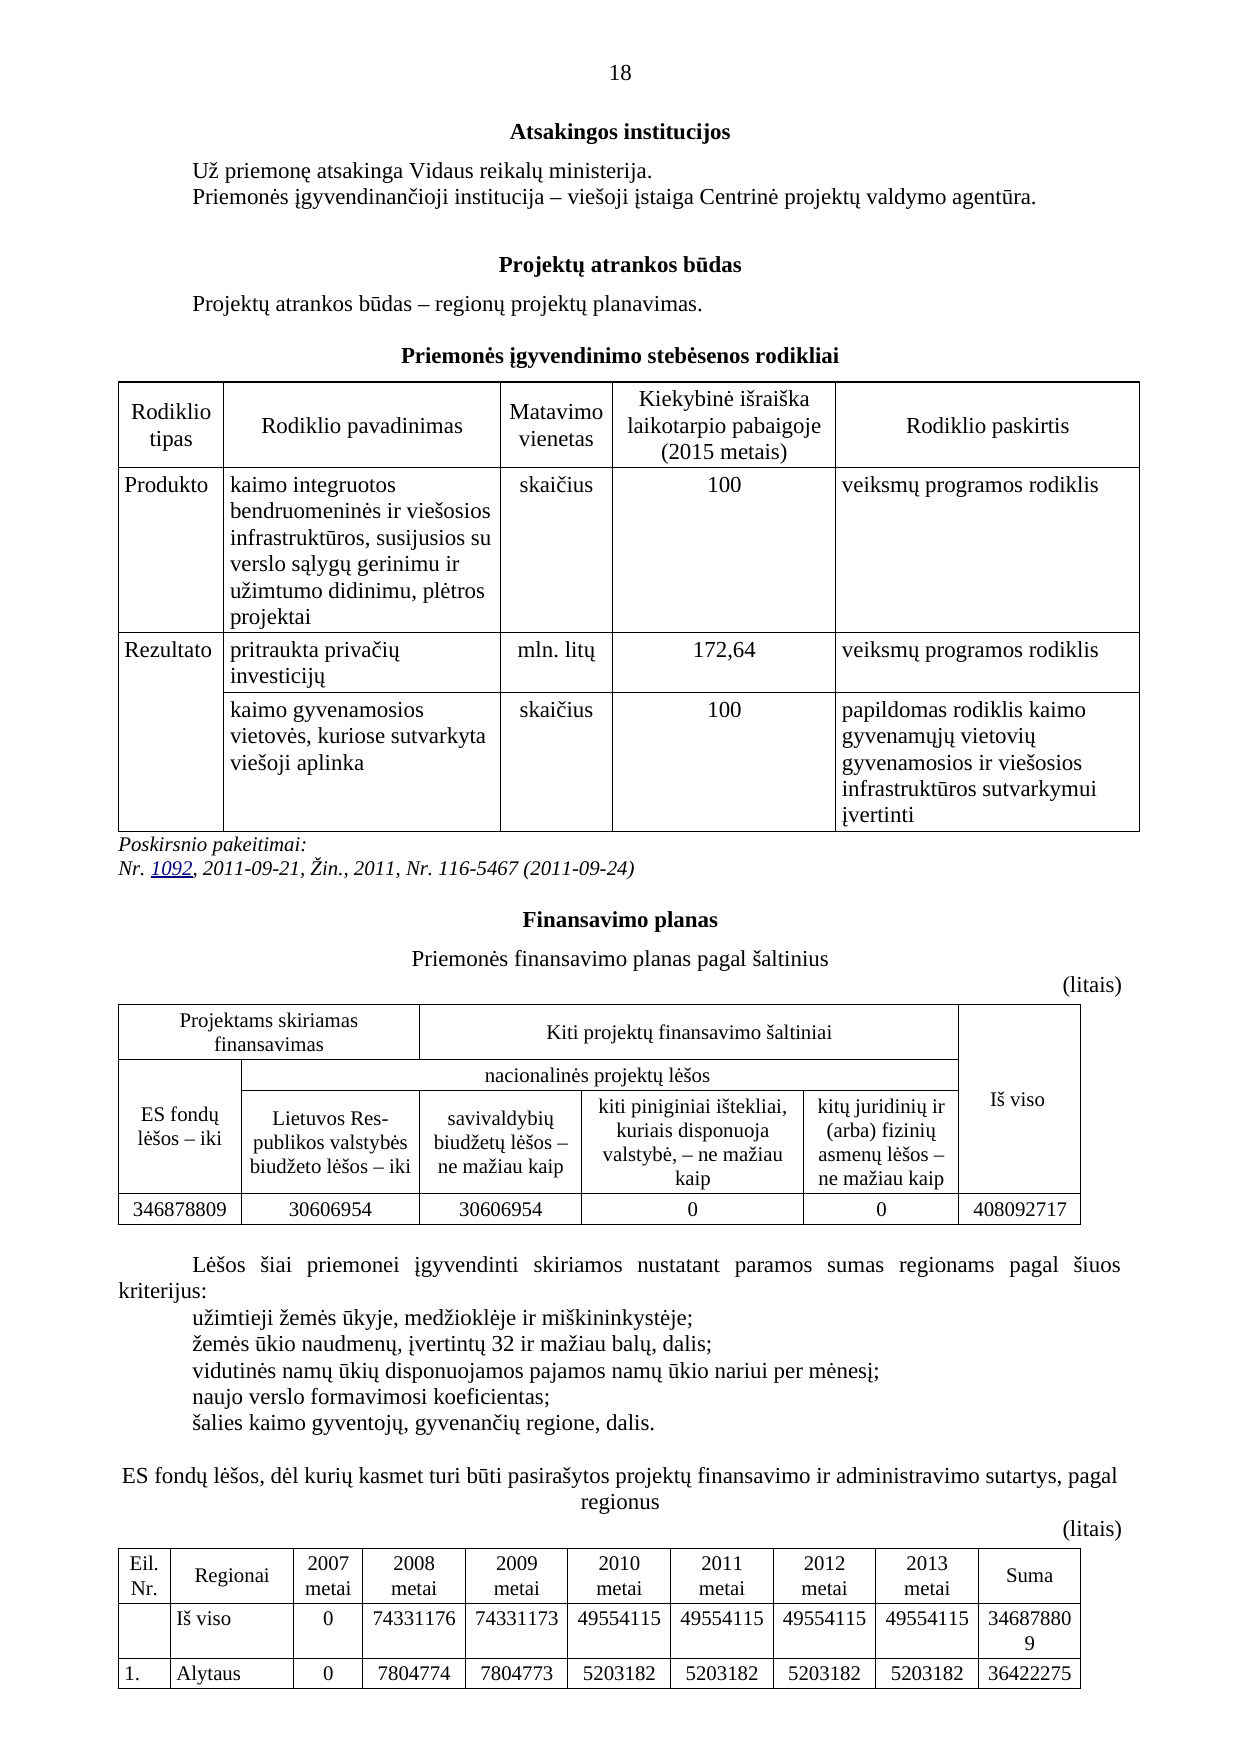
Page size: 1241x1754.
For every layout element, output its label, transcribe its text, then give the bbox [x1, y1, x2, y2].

text Finansavimo planas [118, 906, 1122, 932]
table_cell mln. litų [501, 633, 612, 692]
table_cell 5203182 [774, 1659, 875, 1688]
text Priemonės įgyvendinančioji institucija – viešoji įstaiga Centrinė projektų valdymo agentūra. [118, 183, 1122, 210]
table_cell 0 [804, 1194, 958, 1224]
table_cell 1. [119, 1659, 170, 1688]
table_cell 408092717 [959, 1194, 1080, 1224]
table_cell 0 [294, 1659, 362, 1688]
table_header 2012 metai [774, 1549, 875, 1602]
table_header Projektams skiriamas finansavimas [119, 1005, 419, 1059]
text Už priemonę atsakinga Vidaus reikalų ministerija. [118, 157, 1122, 183]
text naujo verslo formavimosi koeficientas; [118, 1383, 1122, 1409]
table_cell kitų juridinių ir (arba) fizinių asmenų lėšos – ne mažiau kaip [804, 1091, 958, 1193]
table_header Rodiklio pavadinimas [224, 383, 500, 467]
text Priemonės įgyvendinimo stebėsenos rodikliai [118, 342, 1122, 369]
table_cell 100 [613, 693, 835, 831]
table_cell kaimo integruotos bendruomeninės ir viešosios infrastruktūros, susijusios su verslo sąlygų gerinimu ir užimtumo didinimu, plėtros projektai [224, 468, 500, 632]
table_cell [119, 1604, 170, 1657]
table_cell 5203182 [568, 1659, 670, 1688]
text (litais) [118, 971, 1122, 998]
table_cell savivaldybių biudžetų lėšos – ne mažiau kaip [420, 1091, 581, 1193]
text žemės ūkio naudmenų, įvertintų 32 ir mažiau balų, dalis; [118, 1330, 1122, 1357]
table_header Eil. Nr. [119, 1549, 170, 1602]
table_header Kiekybinė išraiška laikotarpio pabaigoje (2015 metais) [613, 383, 835, 467]
table_cell skaičius [501, 468, 612, 632]
table_header Suma [979, 1549, 1080, 1602]
text (litais) [118, 1515, 1122, 1541]
table_cell 100 [613, 468, 835, 632]
text Projektų atrankos būdas – regionų projektų planavimas. [118, 290, 1122, 316]
table_cell 0 [294, 1604, 362, 1657]
table_header 2013 metai [876, 1549, 978, 1602]
table_cell kaimo gyvenamosios vietovės, kuriose sutvarkyta viešoji aplinka [224, 693, 500, 831]
table_cell Lietuvos Res­publikos valsty­bės biudžeto lėšos – iki [242, 1091, 419, 1193]
table_header 2011 metai [671, 1549, 773, 1602]
table_cell 0 [582, 1194, 803, 1224]
text Poskirsnio pakeitimai: [118, 832, 1122, 856]
text Lėšos šiai priemonei įgyvendinti skiriamos nustatant paramos sumas regionams pagal šiuos kriterijus: [118, 1251, 1122, 1304]
table_cell 49554115 [774, 1604, 875, 1657]
table_cell nacionalinės projektų lėšos [242, 1060, 958, 1090]
table_header Iš viso [959, 1005, 1080, 1193]
table_cell 49554115 [671, 1604, 773, 1657]
text vidutinės namų ūkių disponuojamos pajamos namų ūkio nariui per mėnesį; [118, 1357, 1122, 1383]
table_cell 7804774 [363, 1659, 465, 1688]
table_header 2010 metai [568, 1549, 670, 1602]
table_header Regionai [171, 1549, 293, 1602]
table_cell ES fondų lėšos – iki [119, 1060, 241, 1193]
table_cell 5203182 [671, 1659, 773, 1688]
text ES fondų lėšos, dėl kurių kasmet turi būti pasirašytos projektų finansavimo ir administravimo sutartys, pagal regionus [118, 1462, 1122, 1515]
table_cell 7804773 [466, 1659, 567, 1688]
table_cell 30606954 [420, 1194, 581, 1224]
text Atsakingos institucijos [118, 118, 1122, 144]
text Priemonės finansavimo planas pagal šaltinius [118, 945, 1122, 971]
text šalies kaimo gyventojų, gyvenančių regione, dalis. [118, 1409, 1122, 1436]
table_header 2007 metai [294, 1549, 362, 1602]
table_cell 346878809 [979, 1604, 1080, 1657]
table_cell 30606954 [242, 1194, 419, 1224]
table_header 2008 metai [363, 1549, 465, 1602]
table_header Rodiklio paskirtis [836, 383, 1139, 467]
table_header Kiti projektų finansavimo šaltiniai [420, 1005, 958, 1059]
table_cell 5203182 [876, 1659, 978, 1688]
table_cell 74331173 [466, 1604, 567, 1657]
table_cell Rezultato [119, 633, 223, 831]
table_cell Produkto [119, 468, 223, 632]
table_cell 346878809 [119, 1194, 241, 1224]
table_cell 36422275 [979, 1659, 1080, 1688]
table_header Rodiklio tipas [119, 383, 223, 467]
table_cell Iš viso [171, 1604, 293, 1657]
table_cell papildomas rodiklis kaimo gyvenamųjų vietovių gyvenamosios ir viešosios infrastruktūros sutvarkymui įvertinti [836, 693, 1139, 831]
text užimtieji žemės ūkyje, medžioklėje ir miškininkystėje; [118, 1304, 1122, 1330]
table_cell pritraukta privačių investicijų [224, 633, 500, 692]
table_cell skaičius [501, 693, 612, 831]
table_cell 49554115 [876, 1604, 978, 1657]
table_cell 74331176 [363, 1604, 465, 1657]
text Nr. 1092, 2011-09-21, Žin., 2011, Nr. 116-5467 (2011-09-24) [118, 856, 1122, 880]
text Projektų atrankos būdas [118, 251, 1122, 277]
table_cell 172,64 [613, 633, 835, 692]
table_header 2009 metai [466, 1549, 567, 1602]
table_header Matavimo vienetas [501, 383, 612, 467]
table_cell veiksmų programos rodiklis [836, 468, 1139, 632]
table_cell Alytaus [171, 1659, 293, 1688]
table_cell kiti piniginiai ištekliai, kuriais disponuoja valstybė, – ne mažiau kaip [582, 1091, 803, 1193]
table_cell veiksmų programos rodiklis [836, 633, 1139, 692]
table_cell 49554115 [568, 1604, 670, 1657]
